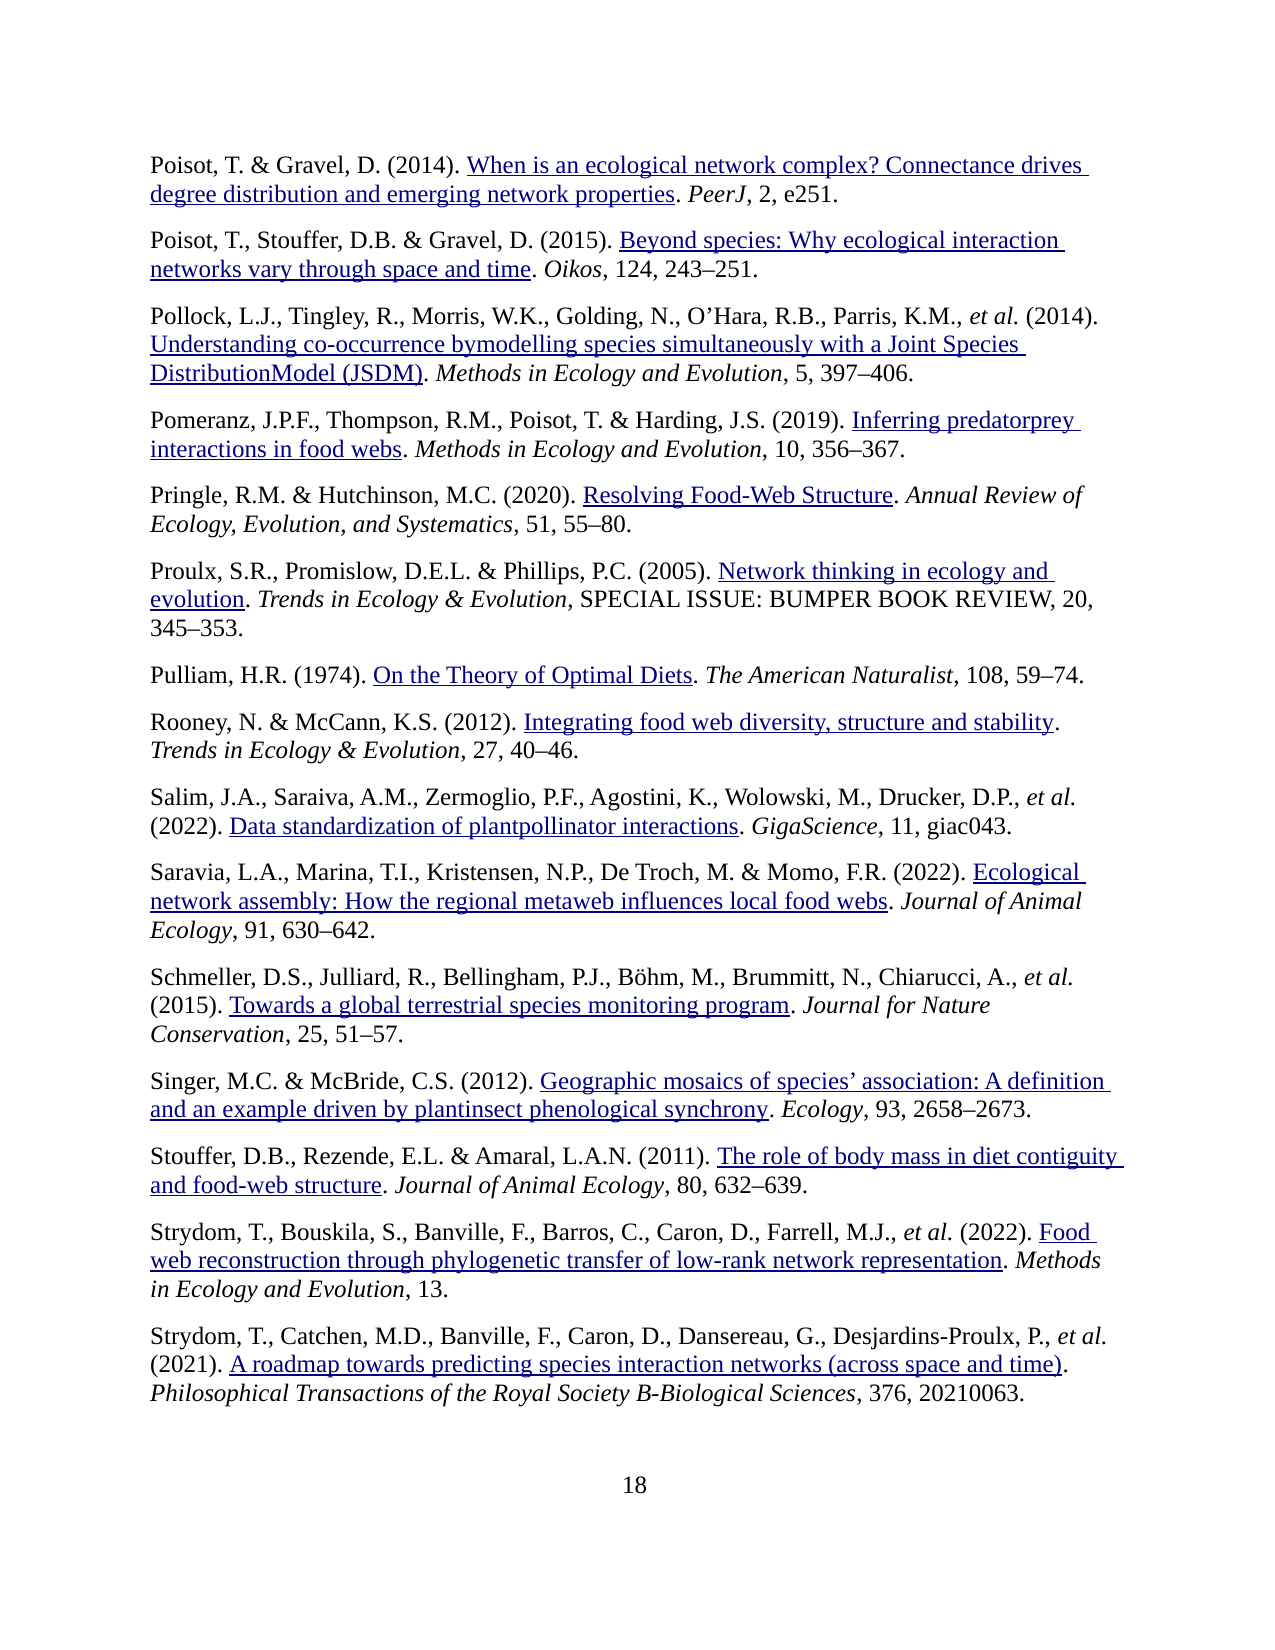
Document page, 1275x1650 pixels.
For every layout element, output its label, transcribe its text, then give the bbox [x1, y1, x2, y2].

text Strydom, T., Catchen, M.D., Banville, F., Caron, D., Dansereau, G., Desjardins-Proulx, P., et al. (2021). A roadmap towards predicting species interaction networks (across space and time). Philosophical Transactions of the Royal Society B-Biological Sciences, 376, 20210063. [150, 1321, 1125, 1407]
text Saravia, L.A., Marina, T.I., Kristensen, N.P., De Troch, M. & Momo, F.R. (2022). Ecological network assembly: How the regional metaweb influences local food webs. Journal of Animal Ecology, 91, 630–642. [150, 857, 1125, 944]
text Pollock, L.J., Tingley, R., Morris, W.K., Golding, N., O’Hara, R.B., Parris, K.M., et al. (2014). Understanding co-occurrence bymodelling species simultaneously with a Joint Species DistributionModel (JSDM). Methods in Ecology and Evolution, 5, 397–406. [150, 301, 1125, 387]
text Singer, M.C. & McBride, C.S. (2012). Geographic mosaics of species’ association: A definition and an example driven by plantinsect phenological synchrony. Ecology, 93, 2658–2673. [150, 1066, 1125, 1123]
text Strydom, T., Bouskila, S., Banville, F., Barros, C., Caron, D., Farrell, M.J., et al. (2022). Food web reconstruction through phylogenetic transfer of low-rank network representation. Methods in Ecology and Evolution, 13. [150, 1217, 1125, 1303]
text Salim, J.A., Saraiva, A.M., Zermoglio, P.F., Agostini, K., Wolowski, M., Drucker, D.P., et al. (2022). Data standardization of plantpollinator interactions. GigaScience, 11, giac043. [150, 782, 1125, 839]
text Poisot, T. & Gravel, D. (2014). When is an ecological network complex? Connectance drives degree distribution and emerging network properties. PeerJ, 2, e251. [150, 150, 1125, 207]
text Proulx, S.R., Promislow, D.E.L. & Phillips, P.C. (2005). Network thinking in ecology and evolution. Trends in Ecology & Evolution, SPECIAL ISSUE: BUMPER BOOK REVIEW, 20, 345–353. [150, 556, 1125, 642]
text Poisot, T., Stouffer, D.B. & Gravel, D. (2015). Beyond species: Why ecological interaction networks vary through space and time. Oikos, 124, 243–251. [150, 225, 1125, 283]
text Pringle, R.M. & Hutchinson, M.C. (2020). Resolving Food-Web Structure. Annual Review of Ecology, Evolution, and Systematics, 51, 55–80. [150, 480, 1125, 538]
text Pulliam, H.R. (1974). On the Theory of Optimal Diets. The American Naturalist, 108, 59–74. [150, 660, 1125, 689]
text Stouffer, D.B., Rezende, E.L. & Amaral, L.A.N. (2011). The role of body mass in diet contiguity and food-web structure. Journal of Animal Ecology, 80, 632–639. [150, 1141, 1125, 1199]
text Schmeller, D.S., Julliard, R., Bellingham, P.J., Böhm, M., Brummitt, N., Chiarucci, A., et al. (2015). Towards a global terrestrial species monitoring program. Journal for Nature Conservation, 25, 51–57. [150, 962, 1125, 1048]
text Pomeranz, J.P.F., Thompson, R.M., Poisot, T. & Harding, J.S. (2019). Inferring predatorprey interactions in food webs. Methods in Ecology and Evolution, 10, 356–367. [150, 405, 1125, 462]
text Rooney, N. & McCann, K.S. (2012). Integrating food web diversity, structure and stability. Trends in Ecology & Evolution, 27, 40–46. [150, 707, 1125, 764]
